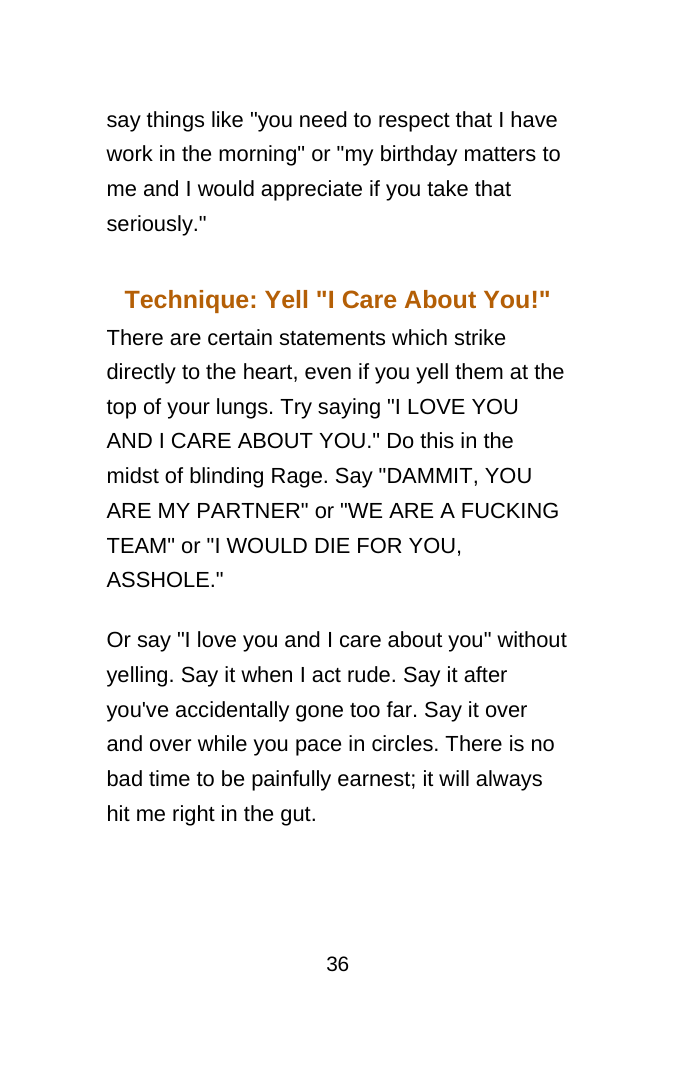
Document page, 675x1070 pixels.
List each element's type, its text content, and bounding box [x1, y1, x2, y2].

text say things like "you need to respect that I have work in the morning" or "my birthday matters to me and I would appreciate if you take that seriously." [106, 106, 568, 236]
text Or say "I love you and I care about you" without yelling. Say it when I act rude. Say it after you've accidentally gone too far. Say it over and over while you pace in circles. There is no bad time to be painfully earnest; it will always hit me right in the gut. [106, 627, 568, 826]
subtitle Technique: Yell "I Care About You!" [106, 285, 568, 313]
text There are certain statements which strike directly to the heart, even if you yell them at the top of your lungs. Try saying "I LOVE YOU AND I CARE ABOUT YOU." Do this in the midst of blinding Rage. Say "DAMMIT, YOU ARE MY PARTNER" or "WE ARE A FUCKING TEAM" or "I WOULD DIE FOR YOU, ASSHOLE." [106, 324, 568, 592]
